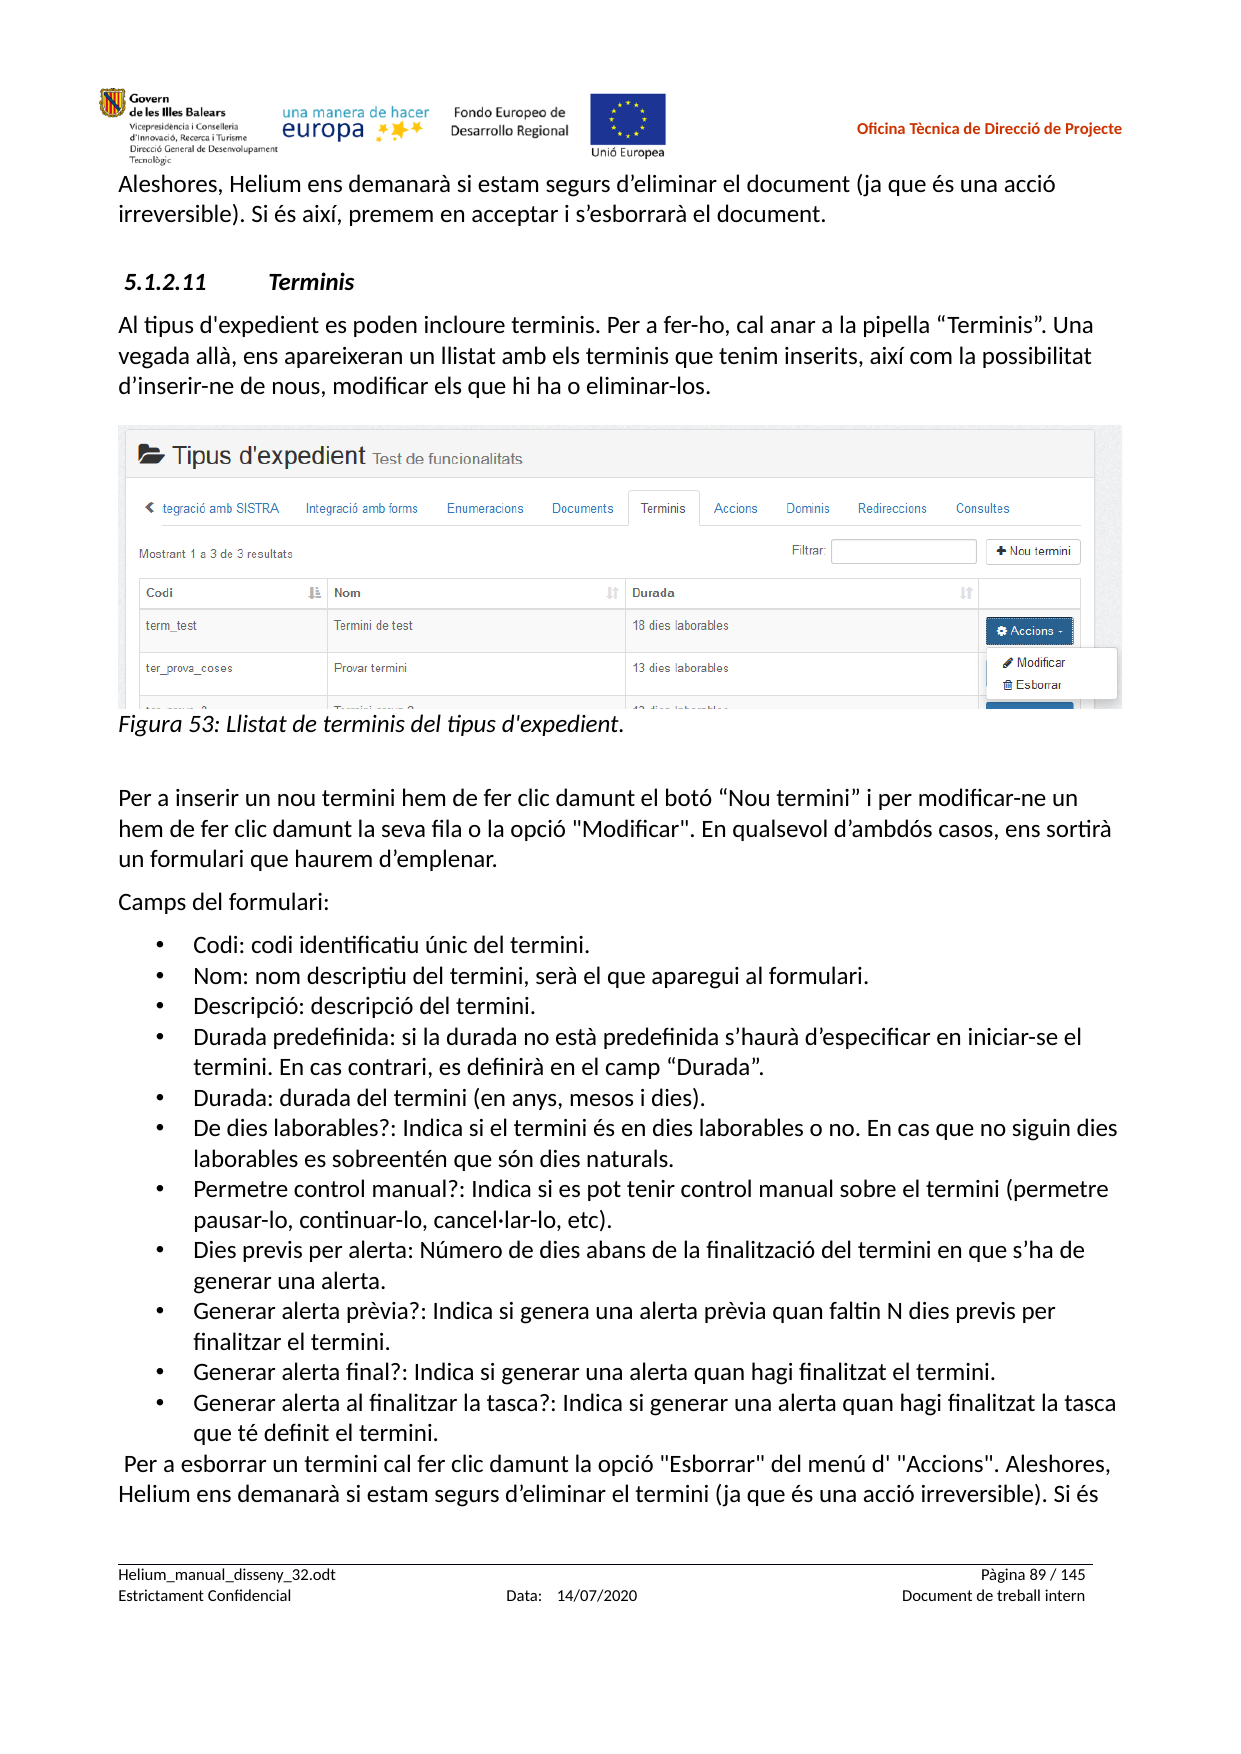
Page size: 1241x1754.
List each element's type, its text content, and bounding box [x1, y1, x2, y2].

list Durada: durada del termini (en anys, mesos i dies). [156, 1082, 1122, 1112]
list Dies previs per alerta: Número de dies abans de la finalització del termini en que s’ha de generar una alerta. [156, 1234, 1122, 1296]
subtitle Terminis [118, 266, 1122, 297]
text Camps del formulari: [118, 886, 1122, 917]
picture [118, 425, 1123, 709]
list Permetre control manual?: Indica si es pot tenir control manual sobre el termini (permetre pausar-lo, continuar-lo, cancel·lar-lo, etc). [156, 1173, 1122, 1234]
text Al tipus d'expedient es poden incloure terminis. Per a fer-ho, cal anar a la pipella “Terminis”. Una vegada allà, ens apareixeran un llistat amb els terminis que tenim inserits, així com la possibilitat d’inserir-ne de nous, modificar els que hi ha o eliminar-los. [118, 309, 1122, 401]
list Nom: nom descriptiu del termini, serà el que aparegui al formulari. [156, 960, 1122, 990]
text Aleshores, Helium ens demanarà si estam segurs d’eliminar el document (ja que és una acció irreversible). Si és així, premem en acceptar i s’esborrarà el document. [118, 168, 1122, 229]
list Generar alerta final?: Indica si generar una alerta quan hagi finalitzat el termini. [156, 1357, 1122, 1387]
list Generar alerta prèvia?: Indica si genera una alerta prèvia quan faltin N dies previs per finalitzar el termini. [156, 1296, 1122, 1357]
list Durada predefinida: si la durada no està predefinida s’haurà d’especificar en iniciar-se el termini. En cas contrari, es definirà en el camp “Durada”. [156, 1021, 1122, 1082]
list De dies laborables?: Indica si el termini és en dies laborables o no. En cas que no siguin dies laborables es sobreentén que són dies naturals. [156, 1112, 1122, 1173]
picture [99, 87, 668, 166]
list Generar alerta al finalitzar la tasca?: Indica si generar una alerta quan hagi finalitzat la tasca que té definit el termini. [156, 1387, 1122, 1448]
text Per a esborrar un termini cal fer clic damunt la opció "Esborrar" del menú d' "Accions". Aleshores, Helium ens demanarà si estam segurs d’eliminar el termini (ja que és una acció irreversible). Si és [118, 1448, 1122, 1509]
text Per a inserir un nou termini hem de fer clic damunt el botó “Nou termini” i per modificar-ne un hem de fer clic damunt la seva fila o la opció "Modificar". En qualsevol d’ambdós casos, ens sortirà un formulari que haurem d’emplenar. [118, 782, 1122, 874]
list Codi: codi identificatiu únic del termini. [156, 929, 1122, 960]
list Descripció: descripció del termini. [156, 990, 1122, 1021]
text Figura 53: Llistat de terminis del tipus d'expedient. [118, 709, 1122, 739]
